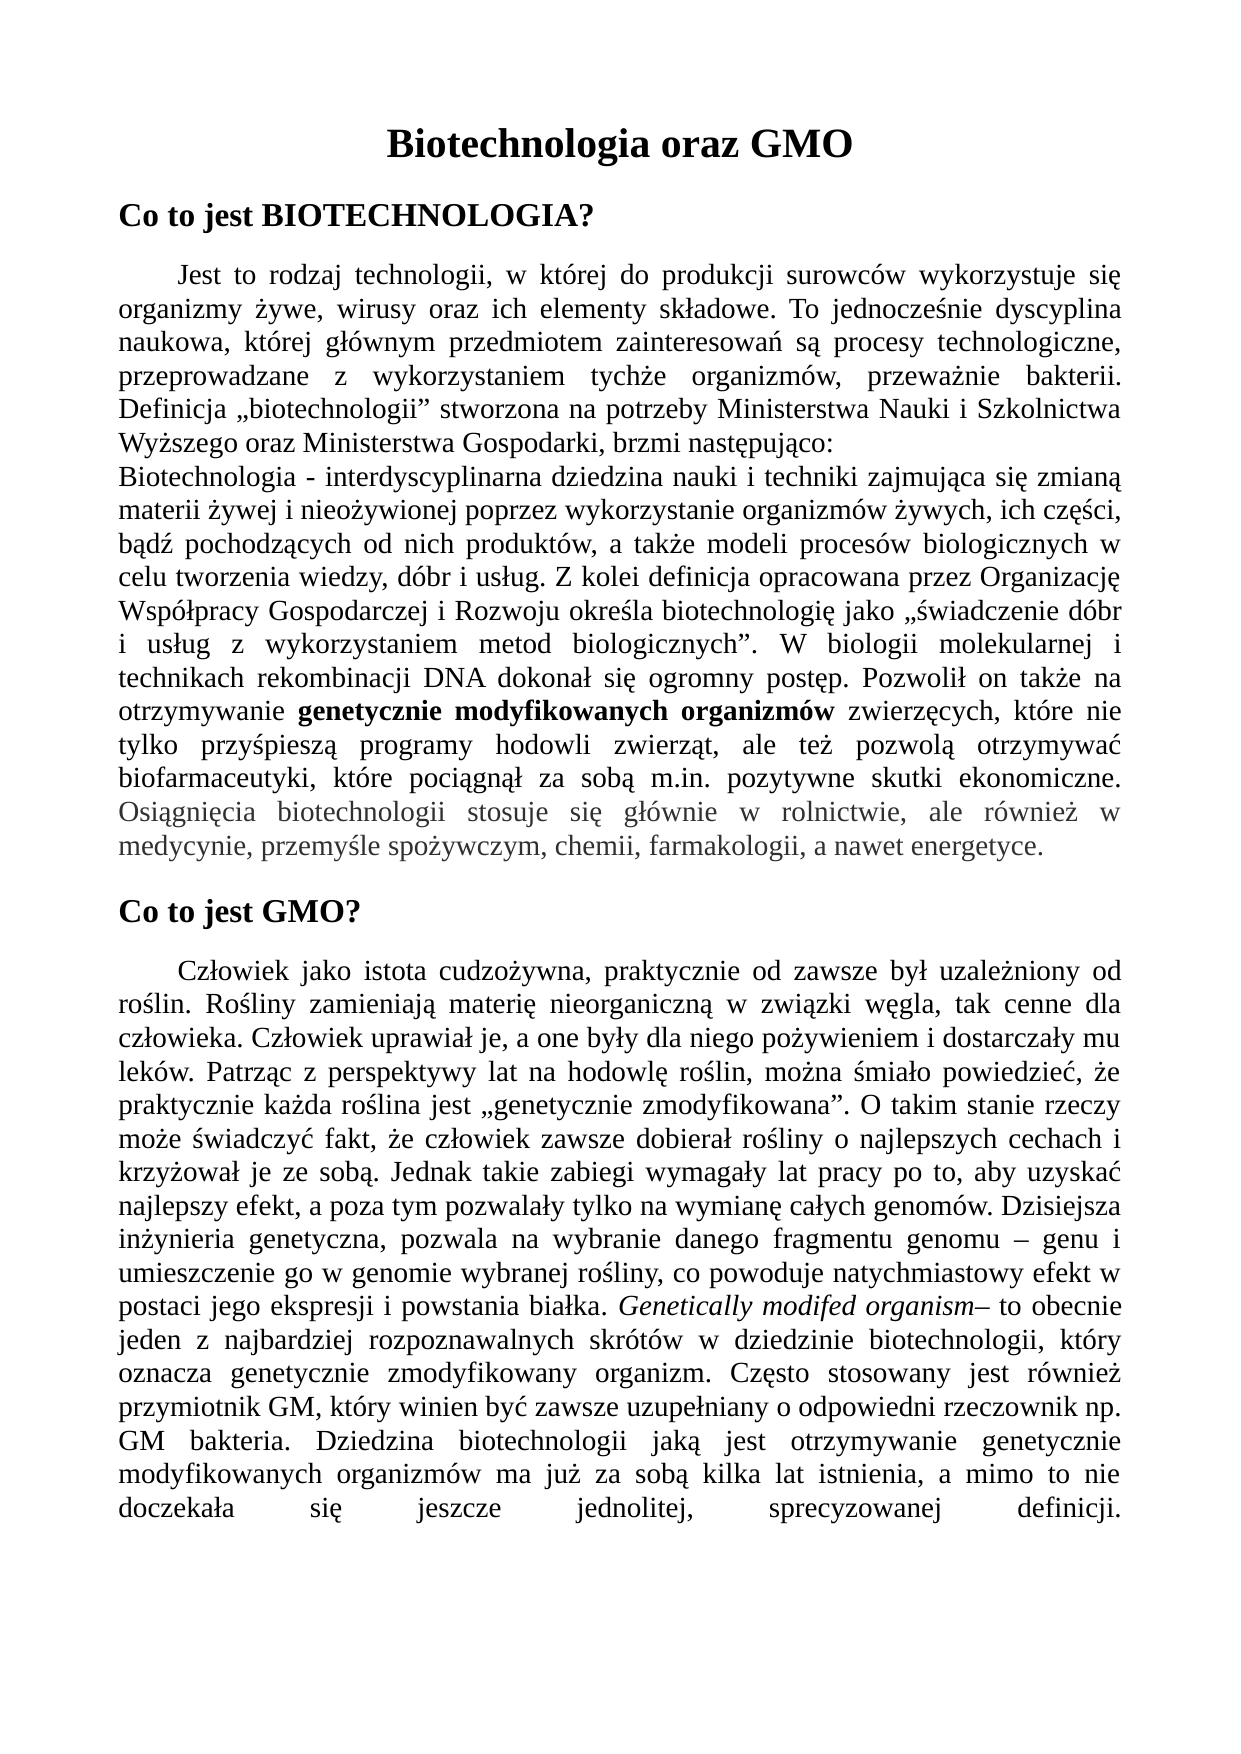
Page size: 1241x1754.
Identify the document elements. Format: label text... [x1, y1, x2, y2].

text Człowiek jako istota cudzożywna, praktycznie od zawsze był uzależniony od roślin. Rośliny zamieniają materię nieorganiczną w związki węgla, tak cenne dla człowieka. Człowiek uprawiał je, a one były dla niego pożywieniem i dostarczały mu leków. Patrząc z perspektywy lat na hodowlę roślin, można śmiało powiedzieć, że praktycznie każda roślina jest „genetycznie zmodyfikowana”. O takim stanie rzeczy może świadczyć fakt, że człowiek zawsze dobierał rośliny o najlepszych cechach i krzyżował je ze sobą. Jednak takie zabiegi wymagały lat pracy po to, aby uzyskać najlepszy efekt, a poza tym pozwalały tylko na wymianę całych genomów. Dzisiejsza inżynieria genetyczna, pozwala na wybranie danego fragmentu genomu – genu i umieszczenie go w genomie wybranej rośliny, co powoduje natychmiastowy efekt w postaci jego ekspresji i powstania białka. Genetically modifed organism– to obecnie jeden z najbardziej rozpoznawalnych skrótów w dziedzinie biotechnologii, który oznacza genetycznie zmodyfikowany organizm. Często stosowany jest również przymiotnik GM, który winien być zawsze uzupełniany o odpowiedni rzeczownik np. GM bakteria. Dziedzina biotechnologii jaką jest otrzymywanie genetycznie modyfikowanych organizmów ma już za sobą kilka lat istnienia, a mimo to nie doczekała się jeszcze jednolitej, sprecyzowanej definicji. [118, 953, 1122, 1552]
text Co to jest BIOTECHNOLOGIA? [118, 196, 1122, 234]
text Co to jest GMO? [118, 861, 1122, 929]
text Jest to rodzaj technologii, w której do produkcji surowców wykorzystuje się organizmy żywe, wirusy oraz ich elementy składowe. To jednocześnie dyscyplina naukowa, której głównym przedmiotem zainteresowań są procesy technologiczne, przeprowadzane z wykorzystaniem tychże organizmów, przeważnie bakterii. Definicja „biotechnologii” stworzona na potrzeby Ministerstwa Nauki i Szkolnictwa Wyższego oraz Ministerstwa Gospodarki, brzmi następująco: [118, 257, 1122, 459]
text Biotechnologia - interdyscyplinarna dziedzina nauki i techniki zajmująca się zmianą materii żywej i nieożywionej poprzez wykorzystanie organizmów żywych, ich części, bądź pochodzących od nich produktów, a także modeli procesów biologicznych w celu tworzenia wiedzy, dóbr i usług. Z kolei definicja opracowana przez Organizację Współpracy Gospodarczej i Rozwoju określa biotechnologię jako „świadczenie dóbr i usług z wykorzystaniem metod biologicznych”. W biologii molekularnej i technikach rekombinacji DNA dokonał się ogromny postęp. Pozwolił on także na otrzymywanie genetycznie modyfikowanych organizmów zwierzęcych, które nie tylko przyśpieszą programy hodowli zwierząt, ale też pozwolą otrzymywać biofarmaceutyki, które pociągnął za sobą m.in. pozytywne skutki ekonomiczne. Osiągnięcia biotechnologii stosuje się głównie w rolnictwie, ale również w medycynie, przemyśle spożywczym, chemii, farmakologii, a nawet energetyce. [118, 459, 1122, 861]
text Biotechnologia oraz GMO [118, 118, 1122, 166]
